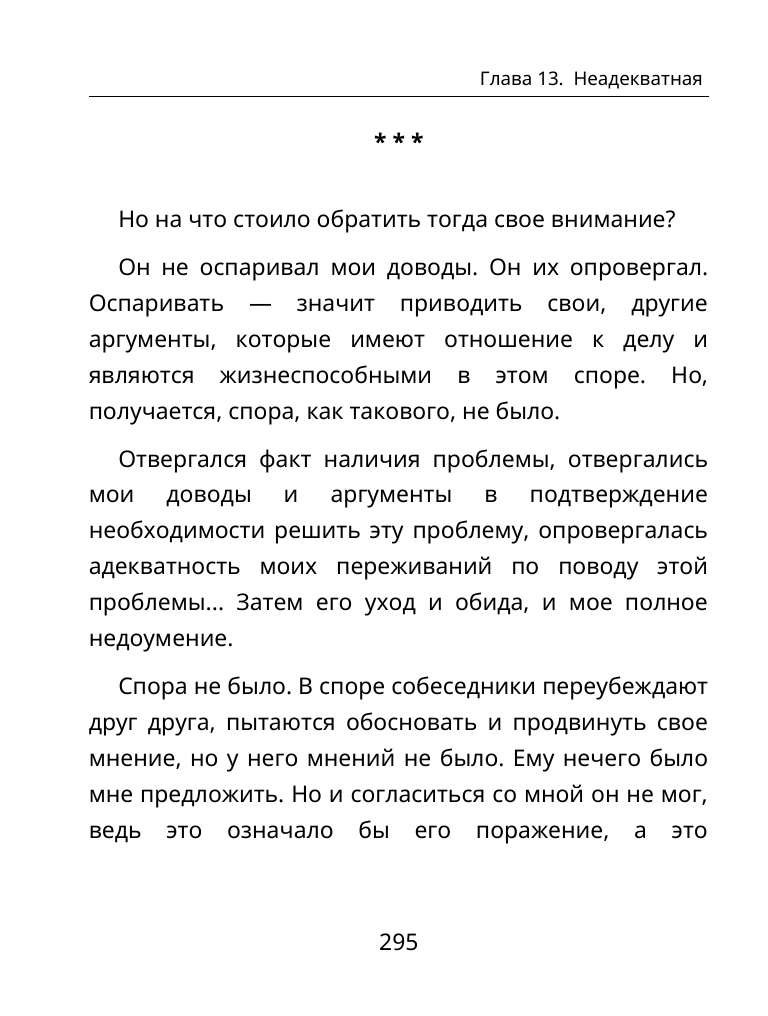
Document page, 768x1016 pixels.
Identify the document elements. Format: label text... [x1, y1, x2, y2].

text Он не оспаривал мои доводы. Он их опровергал. Оспаривать — значит приводить свои, другие аргументы, которые имеют отношение к делу и являются жизнеспособными в этом споре. Но, получается, спора, как такового, не было. [88, 251, 709, 426]
text Но на что стоило обратить тогда свое внимание? [88, 203, 709, 234]
text Отвергался факт наличия проблемы, отвергались мои доводы и аргументы в подтверждение необходимости решить эту проблему, опровергалась адекватность моих переживаний по поводу этой проблемы... Затем его уход и обида, и мое полное недоумение. [88, 442, 709, 653]
text Спора не было. В споре собеседники переубеждают друг друга, пытаются обосновать и продвинуть свое мнение, но у него мнений не было. Ему нечего было мне предложить. Но и согласиться со мной он не мог, ведь это означало бы его поражение, а это [88, 670, 709, 845]
subtitle * * * [88, 126, 709, 157]
